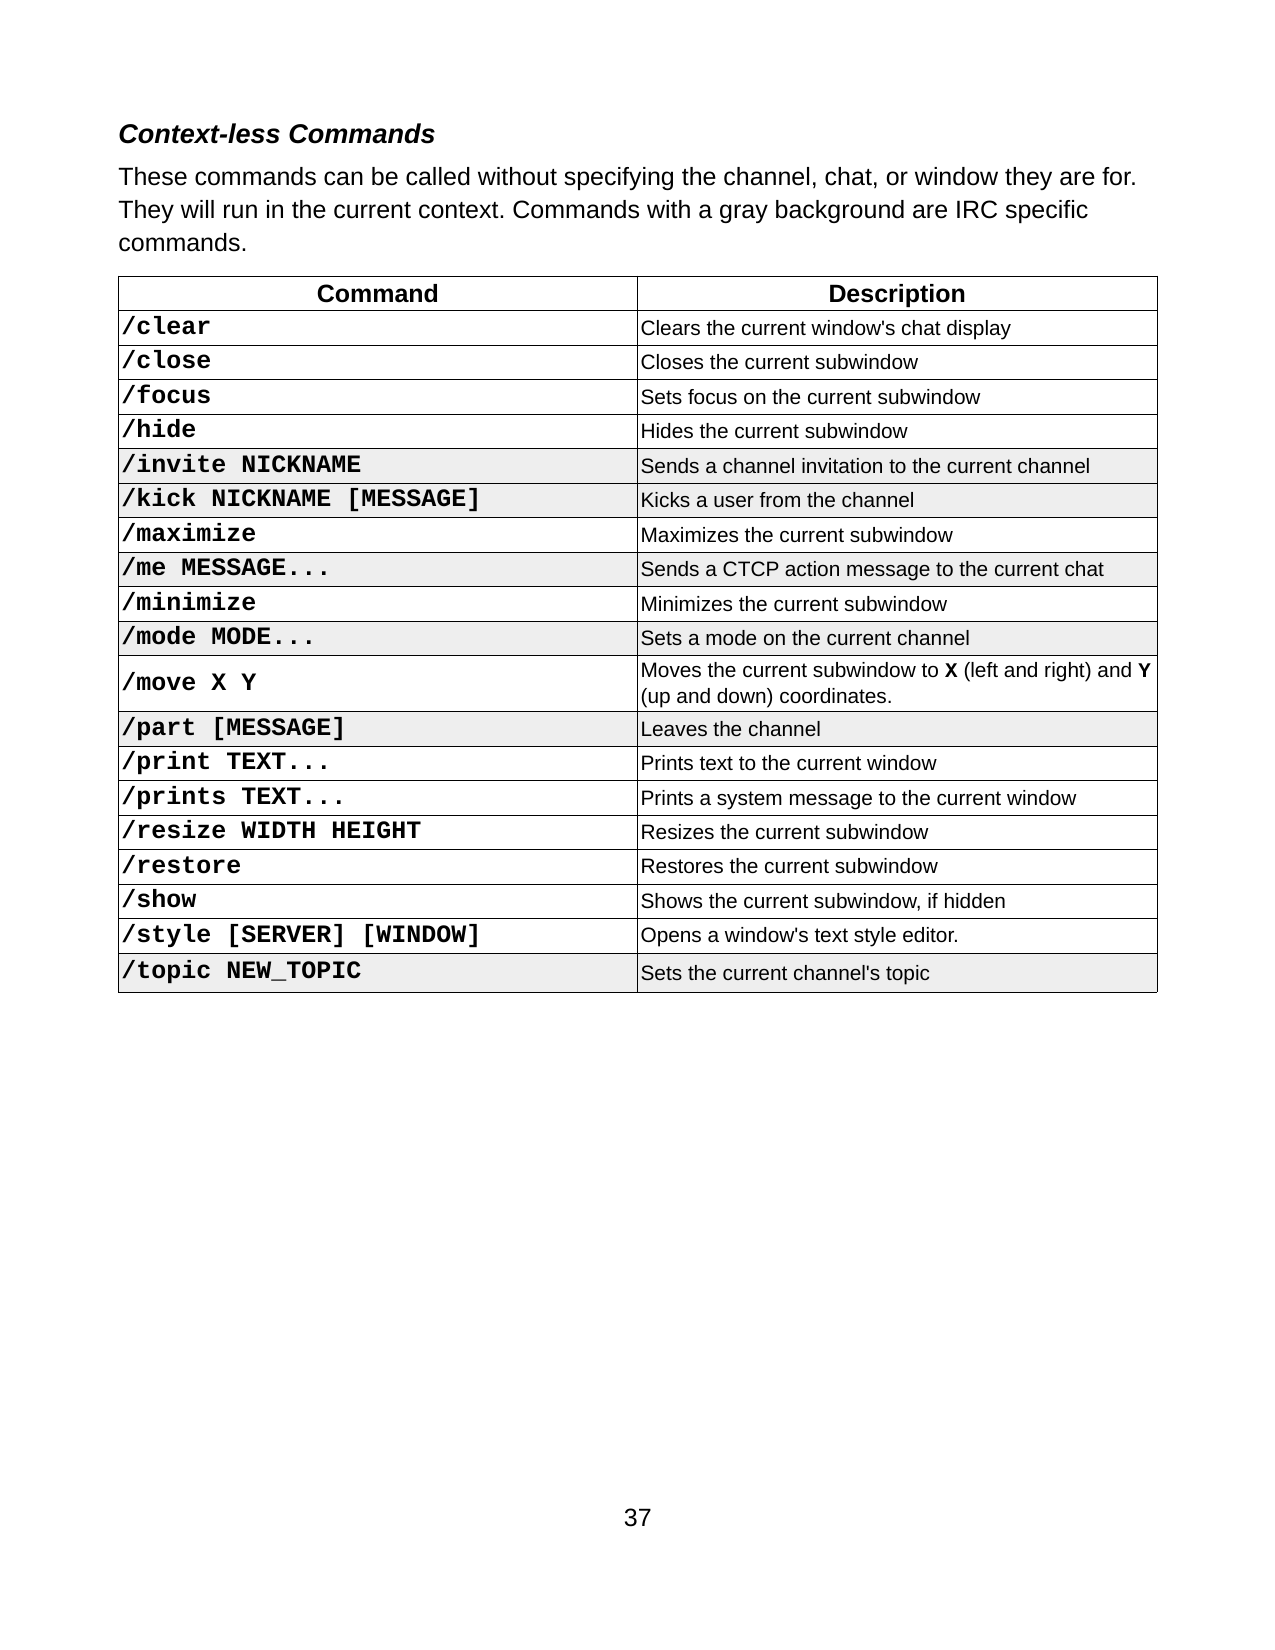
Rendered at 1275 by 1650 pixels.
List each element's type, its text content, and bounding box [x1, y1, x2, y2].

table_cell Hides the current subwindow [638, 415, 1157, 448]
table_cell /prints TEXT... [119, 781, 637, 814]
table_cell Sets a mode on the current channel [638, 622, 1157, 655]
subtitle Context-less Commands [118, 118, 1157, 149]
table_cell /me MESSAGE... [119, 553, 637, 586]
table_cell /minimize [119, 587, 637, 621]
table_cell Opens a window's text style editor. [638, 919, 1157, 952]
text These commands can be called without specifying the channel, chat, or window they are for. They will run in the current context. Commands with a gray background are IRC specific commands. [118, 162, 1157, 257]
table_cell /resize WIDTH HEIGHT [119, 816, 637, 849]
table_cell Sends a channel invitation to the current channel [638, 449, 1157, 483]
table_cell /mode MODE... [119, 622, 637, 655]
table_cell /topic NEW_TOPIC [119, 954, 637, 992]
table_cell /kick NICKNAME [MESSAGE] [119, 484, 637, 517]
table_header Description [638, 277, 1157, 310]
table_cell /maximize [119, 518, 637, 552]
table_cell /part [MESSAGE] [119, 712, 637, 746]
table_cell /focus [119, 380, 637, 414]
table_cell Sets focus on the current subwindow [638, 380, 1157, 414]
table_cell /print TEXT... [119, 747, 637, 780]
table_cell Prints text to the current window [638, 747, 1157, 780]
table_cell /invite NICKNAME [119, 449, 637, 483]
table_cell /style [SERVER] [WINDOW] [119, 919, 637, 952]
table_cell Leaves the channel [638, 712, 1157, 746]
table_cell Maximizes the current subwindow [638, 518, 1157, 552]
table_cell /close [119, 346, 637, 379]
table_cell /clear [119, 311, 637, 345]
table_cell Clears the current window's chat display [638, 311, 1157, 345]
table_cell /move X Y [119, 656, 637, 711]
table_header Command [119, 277, 637, 310]
table_cell Restores the current subwindow [638, 850, 1157, 883]
table_cell Shows the current subwindow, if hidden [638, 885, 1157, 918]
table_cell Sets the current channel's topic [638, 954, 1157, 992]
table_cell Moves the current subwindow to X (left and right) and Y (up and down) coordinates. [638, 656, 1157, 711]
table_cell /hide [119, 415, 637, 448]
table_cell Minimizes the current subwindow [638, 587, 1157, 621]
table_cell Prints a system message to the current window [638, 781, 1157, 814]
table_cell /restore [119, 850, 637, 883]
table_cell Sends a CTCP action message to the current chat [638, 553, 1157, 586]
table_cell Kicks a user from the channel [638, 484, 1157, 517]
table_cell /show [119, 885, 637, 918]
table_cell Closes the current subwindow [638, 346, 1157, 379]
table_cell Resizes the current subwindow [638, 816, 1157, 849]
